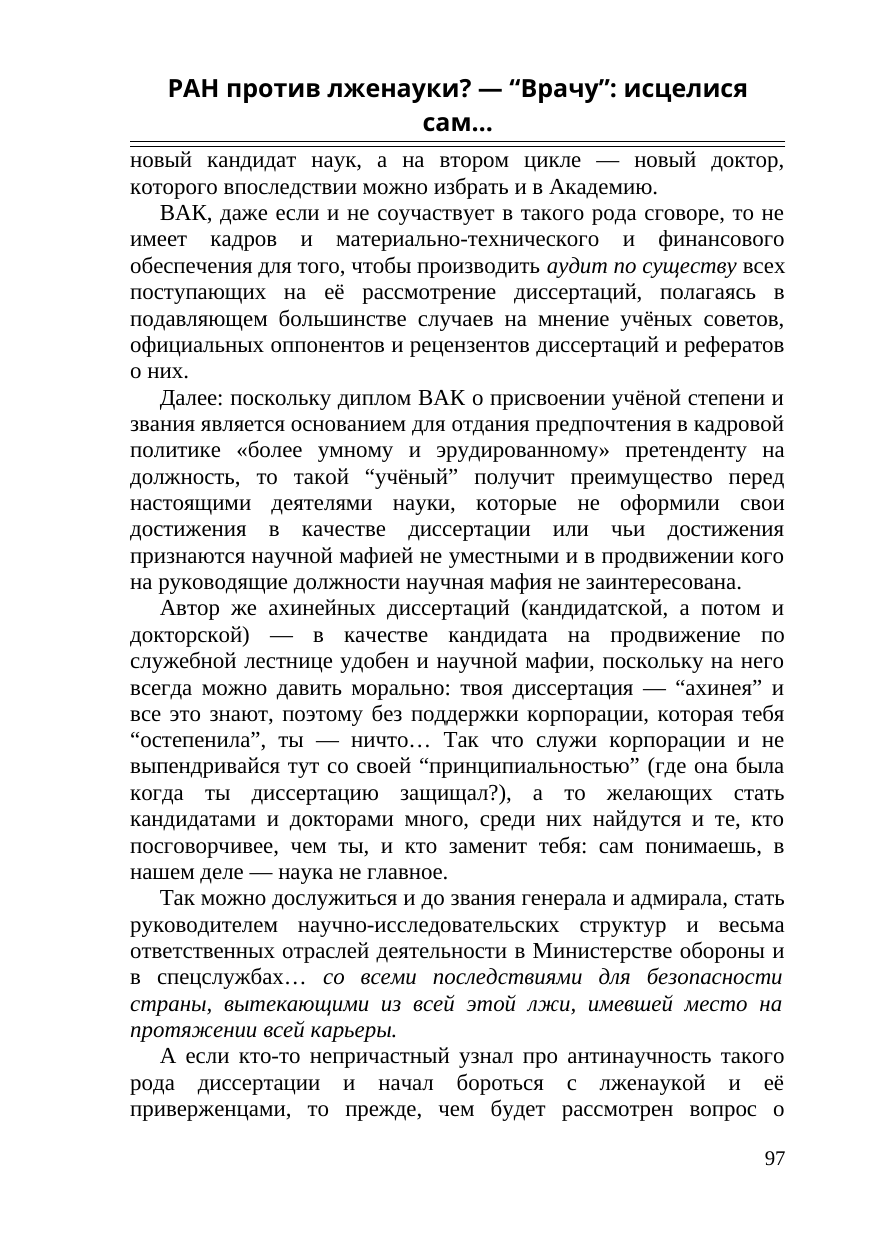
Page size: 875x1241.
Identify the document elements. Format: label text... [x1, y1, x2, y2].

text ВАК, даже если и не соучаствует в такого рода сговоре, то не имеет кадров и материально-технического и финансового обеспечения для того, чтобы производить аудит по существу всех поступающих на её рассмотрение диссертаций, полагаясь в подавляющем большинстве случаев на мнение учёных советов, официальных оппонентов и рецензентов диссертаций и рефератов о них. [130, 199, 785, 384]
text Далее: поскольку диплом ВАК о присвоении учёной степени и звания является основанием для отдания предпочтения в кадровой политике «более умному и эрудированному» претенденту на должность, то такой “учёный” получит преимущество перед настоящими деятелями науки, которые не оформили свои достижения в качестве диссертации или чьи достижения признаются научной мафией не уместными и в продвижении кого на руководящие должности научная мафия не заинтересована. [130, 384, 785, 594]
text Так можно дослужиться и до звания генерала и адмирала, стать руководителем научно-исследовательских структур и весьма ответственных отраслей деятельности в Министерстве обороны и в спецслужбах… со всеми последствиями для безопасности страны, вытекающими из всей этой лжи, имевшей место на протяжении всей карьеры. [130, 884, 785, 1042]
text Автор же ахинейных диссертаций (кандидатской, а потом и докторской) — в качестве кандидата на продвижение по служебной лестнице удобен и научной мафии, поскольку на него всегда можно давить морально: твоя диссертация — “ахинея” и все это знают, поэтому без поддержки корпорации, которая тебя “остепенила”, ты — ничто… Так что служи корпорации и не выпендривайся тут со своей “принципиальностью” (где она была когда ты диссертацию защищал?), а то желающих стать кандидатами и докторами много, среди них найдутся и те, кто посговорчивее, чем ты, и кто заменит тебя: сам понимаешь, в нашем деле — наука не главное. [130, 594, 785, 884]
text новый кандидат наук, а на втором цикле — новый доктор, которого впоследствии можно избрать и в Академию. [130, 147, 785, 199]
text А если кто-то непричастный узнал про антинаучность такого рода диссертации и начал бороться с лженаукой и её приверженцами, то прежде, чем будет рассмотрен вопрос о [130, 1042, 785, 1122]
